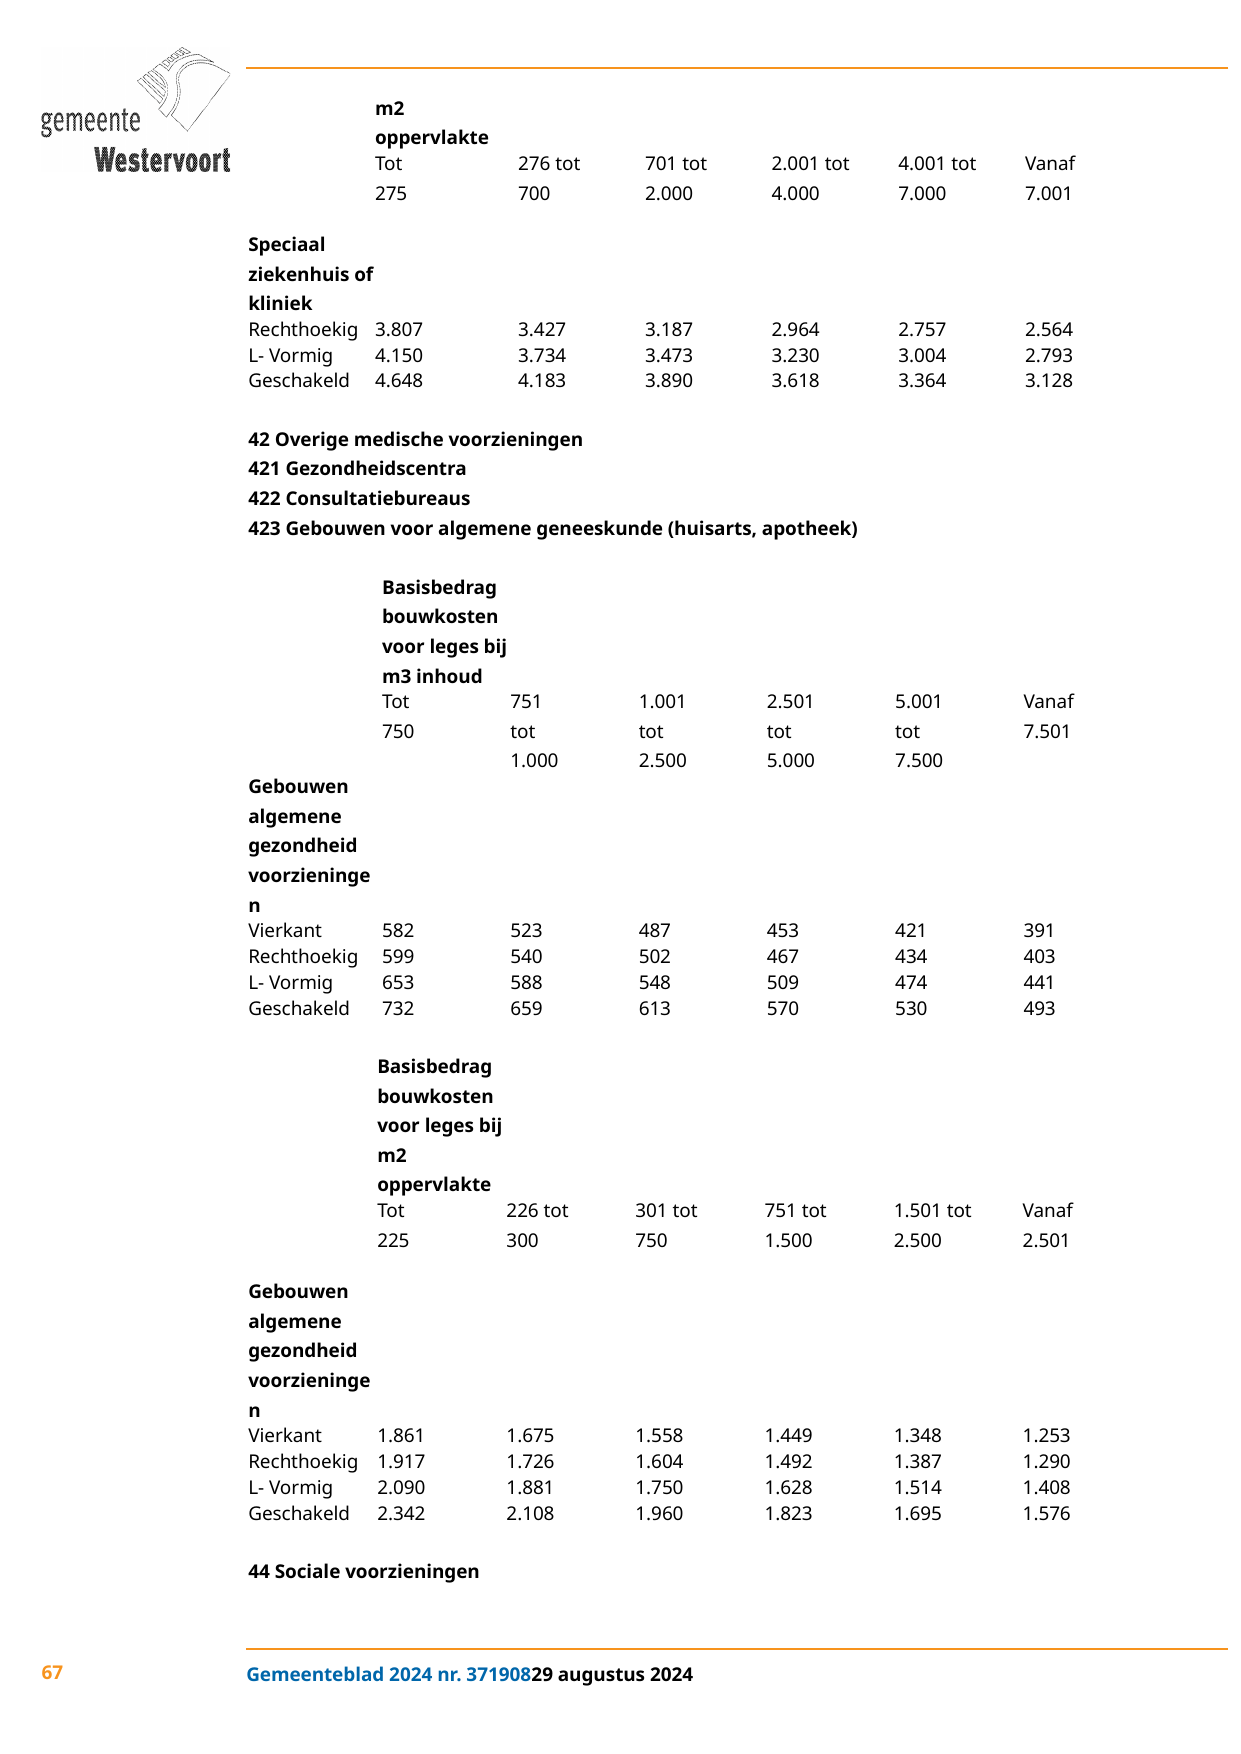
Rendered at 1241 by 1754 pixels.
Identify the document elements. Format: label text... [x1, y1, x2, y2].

table_cell 3.427 [518, 316, 645, 342]
table_cell [639, 774, 767, 917]
table_cell 1.823 [764, 1500, 893, 1525]
table_cell 403 [1023, 943, 1152, 969]
table_header Basisbedrag bouwkosten voor leges bij m3 inhoud [382, 574, 510, 688]
table_cell 3.128 [1025, 368, 1152, 393]
table_cell 2.342 [377, 1500, 506, 1525]
table_cell Rechthoekig [248, 943, 382, 969]
table_cell [248, 1198, 377, 1253]
table_cell 653 [382, 969, 510, 995]
table_cell 421 [895, 918, 1023, 943]
table_cell 1.695 [894, 1500, 1022, 1525]
table_cell 2.964 [771, 316, 898, 342]
table_cell 3.890 [645, 368, 771, 393]
table_cell 599 [382, 943, 510, 969]
table_cell 487 [639, 918, 767, 943]
table_cell 1.576 [1023, 1500, 1152, 1525]
picture [41, 47, 231, 172]
table_cell 1.449 [764, 1423, 893, 1448]
table_cell Rechthoekig [248, 316, 375, 342]
table_cell Gebouwen algemene gezondheid voorzieningen [248, 774, 382, 917]
table_cell 1.387 [894, 1448, 1022, 1474]
text 42 Overige medische voorzieningen [248, 426, 1152, 452]
table_cell 226 tot 300 [506, 1198, 635, 1253]
table_cell 3.807 [375, 316, 518, 342]
table_cell 474 [895, 969, 1023, 995]
text 421 Gezondheidscentra [248, 456, 1152, 481]
text 44 Sociale voorzieningen [248, 1558, 1152, 1584]
table_cell 1.492 [764, 1448, 893, 1474]
table_cell [506, 1279, 635, 1422]
table_cell [645, 231, 771, 316]
table_cell 548 [639, 969, 767, 995]
table_cell Tot 750 [382, 689, 510, 773]
table_header [248, 1053, 377, 1197]
table_cell 434 [895, 943, 1023, 969]
table_cell [894, 1279, 1022, 1422]
table_cell 1.917 [377, 1448, 506, 1474]
table_cell 441 [1023, 969, 1152, 995]
table_cell 1.001 tot 2.500 [639, 689, 767, 773]
table_cell 4.183 [518, 368, 645, 393]
table_cell 467 [767, 943, 895, 969]
table_cell Tot 275 [375, 150, 518, 205]
table_cell 1.861 [377, 1423, 506, 1448]
table_cell Geschakeld [248, 995, 382, 1020]
table_cell 751 tot 1.000 [510, 689, 638, 773]
table_cell 2.757 [898, 316, 1025, 342]
table_cell 588 [510, 969, 638, 995]
table_header [248, 95, 375, 150]
table_cell 1.558 [635, 1423, 764, 1448]
table_cell 4.001 tot 7.000 [898, 150, 1025, 205]
table_cell 2.793 [1025, 342, 1152, 367]
table_cell 751 tot 1.500 [764, 1198, 893, 1253]
table_cell 2.501 tot 5.000 [767, 689, 895, 773]
table_cell 453 [767, 918, 895, 943]
table_cell Gebouwen algemene gezondheid voorzieningen [248, 1279, 377, 1422]
table_cell 1.628 [764, 1474, 893, 1500]
table_cell 493 [1023, 995, 1152, 1020]
table_cell [375, 231, 518, 316]
table_cell 391 [1023, 918, 1152, 943]
table_cell L- Vormig [248, 969, 382, 995]
table_cell [1023, 1279, 1152, 1422]
table_cell 2.001 tot 4.000 [771, 150, 898, 205]
table_header Basisbedrag bouwkosten voor leges bij m2 oppervlakte [377, 1053, 506, 1197]
table_cell [1023, 774, 1152, 917]
table_cell 3.230 [771, 342, 898, 367]
table_cell Speciaal ziekenhuis of kliniek [248, 231, 375, 316]
table_cell 1.253 [1023, 1423, 1152, 1448]
table_cell [764, 1279, 893, 1422]
table_cell 3.734 [518, 342, 645, 367]
table_cell Vanaf 7.501 [1023, 689, 1152, 773]
table_cell [518, 231, 645, 316]
table_cell [1025, 231, 1152, 316]
table_cell 659 [510, 995, 638, 1020]
table_cell Vierkant [248, 1423, 377, 1448]
table_cell Geschakeld [248, 368, 375, 393]
table_cell 1.675 [506, 1423, 635, 1448]
table_cell [382, 774, 510, 917]
table_cell 1.960 [635, 1500, 764, 1525]
table_cell 1.750 [635, 1474, 764, 1500]
table_cell [898, 231, 1025, 316]
table_cell 2.108 [506, 1500, 635, 1525]
table_cell 3.473 [645, 342, 771, 367]
table_cell 2.564 [1025, 316, 1152, 342]
table_cell 530 [895, 995, 1023, 1020]
table_cell 582 [382, 918, 510, 943]
table_cell [248, 689, 382, 773]
table_header [248, 574, 382, 688]
table_cell 4.648 [375, 368, 518, 393]
table_cell 3.364 [898, 368, 1025, 393]
table_cell [248, 1253, 377, 1278]
table_cell Vierkant [248, 918, 382, 943]
table_cell 1.408 [1023, 1474, 1152, 1500]
table_cell 301 tot 750 [635, 1198, 764, 1253]
table_cell 701 tot 2.000 [645, 150, 771, 205]
table_cell Vanaf 2.501 [1023, 1198, 1152, 1253]
table_cell 1.514 [894, 1474, 1022, 1500]
table_cell Rechthoekig [248, 1448, 377, 1474]
table_cell 613 [639, 995, 767, 1020]
table_cell 502 [639, 943, 767, 969]
table_cell 3.004 [898, 342, 1025, 367]
table_cell 3.618 [771, 368, 898, 393]
table_cell Geschakeld [248, 1500, 377, 1525]
table_cell [248, 205, 375, 231]
table_cell L- Vormig [248, 1474, 377, 1500]
table_cell Tot 225 [377, 1198, 506, 1253]
table_cell 3.187 [645, 316, 771, 342]
table_cell 1.726 [506, 1448, 635, 1474]
table_cell [635, 1279, 764, 1422]
table_cell 1.348 [894, 1423, 1022, 1448]
table_cell 523 [510, 918, 638, 943]
table_cell [510, 774, 638, 917]
table_cell [767, 774, 895, 917]
table_cell 1.881 [506, 1474, 635, 1500]
table_cell Vanaf 7.001 [1025, 150, 1152, 205]
table_cell L- Vormig [248, 342, 375, 367]
table_cell 1.290 [1023, 1448, 1152, 1474]
table_cell [377, 1279, 506, 1422]
table_cell 1.501 tot 2.500 [894, 1198, 1022, 1253]
table_cell [895, 774, 1023, 917]
table_cell [248, 150, 375, 205]
table_header m2 oppervlakte [375, 95, 518, 150]
table_cell 2.090 [377, 1474, 506, 1500]
table_cell 5.001 tot 7.500 [895, 689, 1023, 773]
table_cell 276 tot 700 [518, 150, 645, 205]
table_cell [771, 231, 898, 316]
table_cell 570 [767, 995, 895, 1020]
table_cell 4.150 [375, 342, 518, 367]
table_cell 732 [382, 995, 510, 1020]
text 422 Consultatiebureaus [248, 485, 1152, 511]
table_cell 509 [767, 969, 895, 995]
text 423 Gebouwen voor algemene geneeskunde (huisarts, apotheek) [248, 515, 1152, 541]
table_cell 1.604 [635, 1448, 764, 1474]
table_cell 540 [510, 943, 638, 969]
